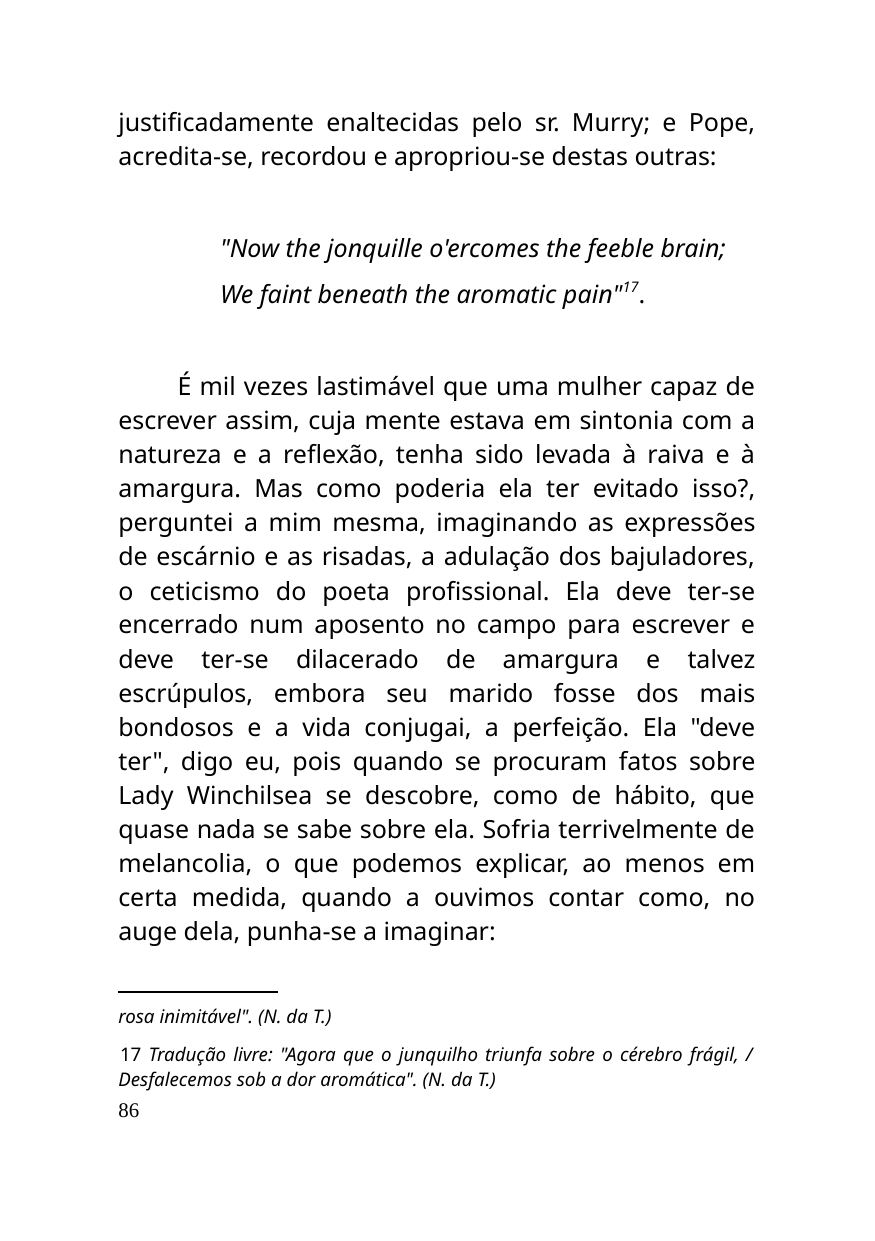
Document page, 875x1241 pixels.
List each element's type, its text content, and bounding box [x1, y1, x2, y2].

text rosa inimitável". (N. da T.) [117, 1004, 756, 1029]
text We faint beneath the aromatic pain". [118, 277, 756, 311]
text Tradução livre: "Agora que o junquilho triunfa sobre o cérebro frágil, / Desfalecemos sob a dor aromática". (N. da T.) [118, 1041, 756, 1092]
text É mil vezes lastimável que uma mulher capaz de escrever assim, cuja mente estava em sintonia com a natureza e a reflexão, tenha sido levada à raiva e à amargura. Mas como poderia ela ter evitado isso?, perguntei a mim mesma, imaginando as expressões de escárnio e as risadas, a adulação dos bajuladores, o ceticismo do poeta profissional. Ela deve ter-se encerrado num aposento no campo para escrever e deve ter-se dilacerado de amargura e talvez escrúpulos, embora seu marido fosse dos mais bondosos e a vida conjugai, a perfeição. Ela "deve ter", digo eu, pois quando se procuram fatos sobre Lady Winchilsea se descobre, como de hábito, que quase nada se sabe sobre ela. Sofria terrivelmente de melancolia, o que podemos explicar, ao menos em certa medida, quando a ouvimos contar como, no auge dela, punha-se a imaginar: [118, 369, 756, 948]
text "Now the jonquille o'ercomes the feeble brain; [118, 231, 756, 265]
text justificadamente enaltecidas pelo sr. Murry; e Pope, acredita-se, recordou e apropriou-se destas outras: [118, 105, 756, 173]
